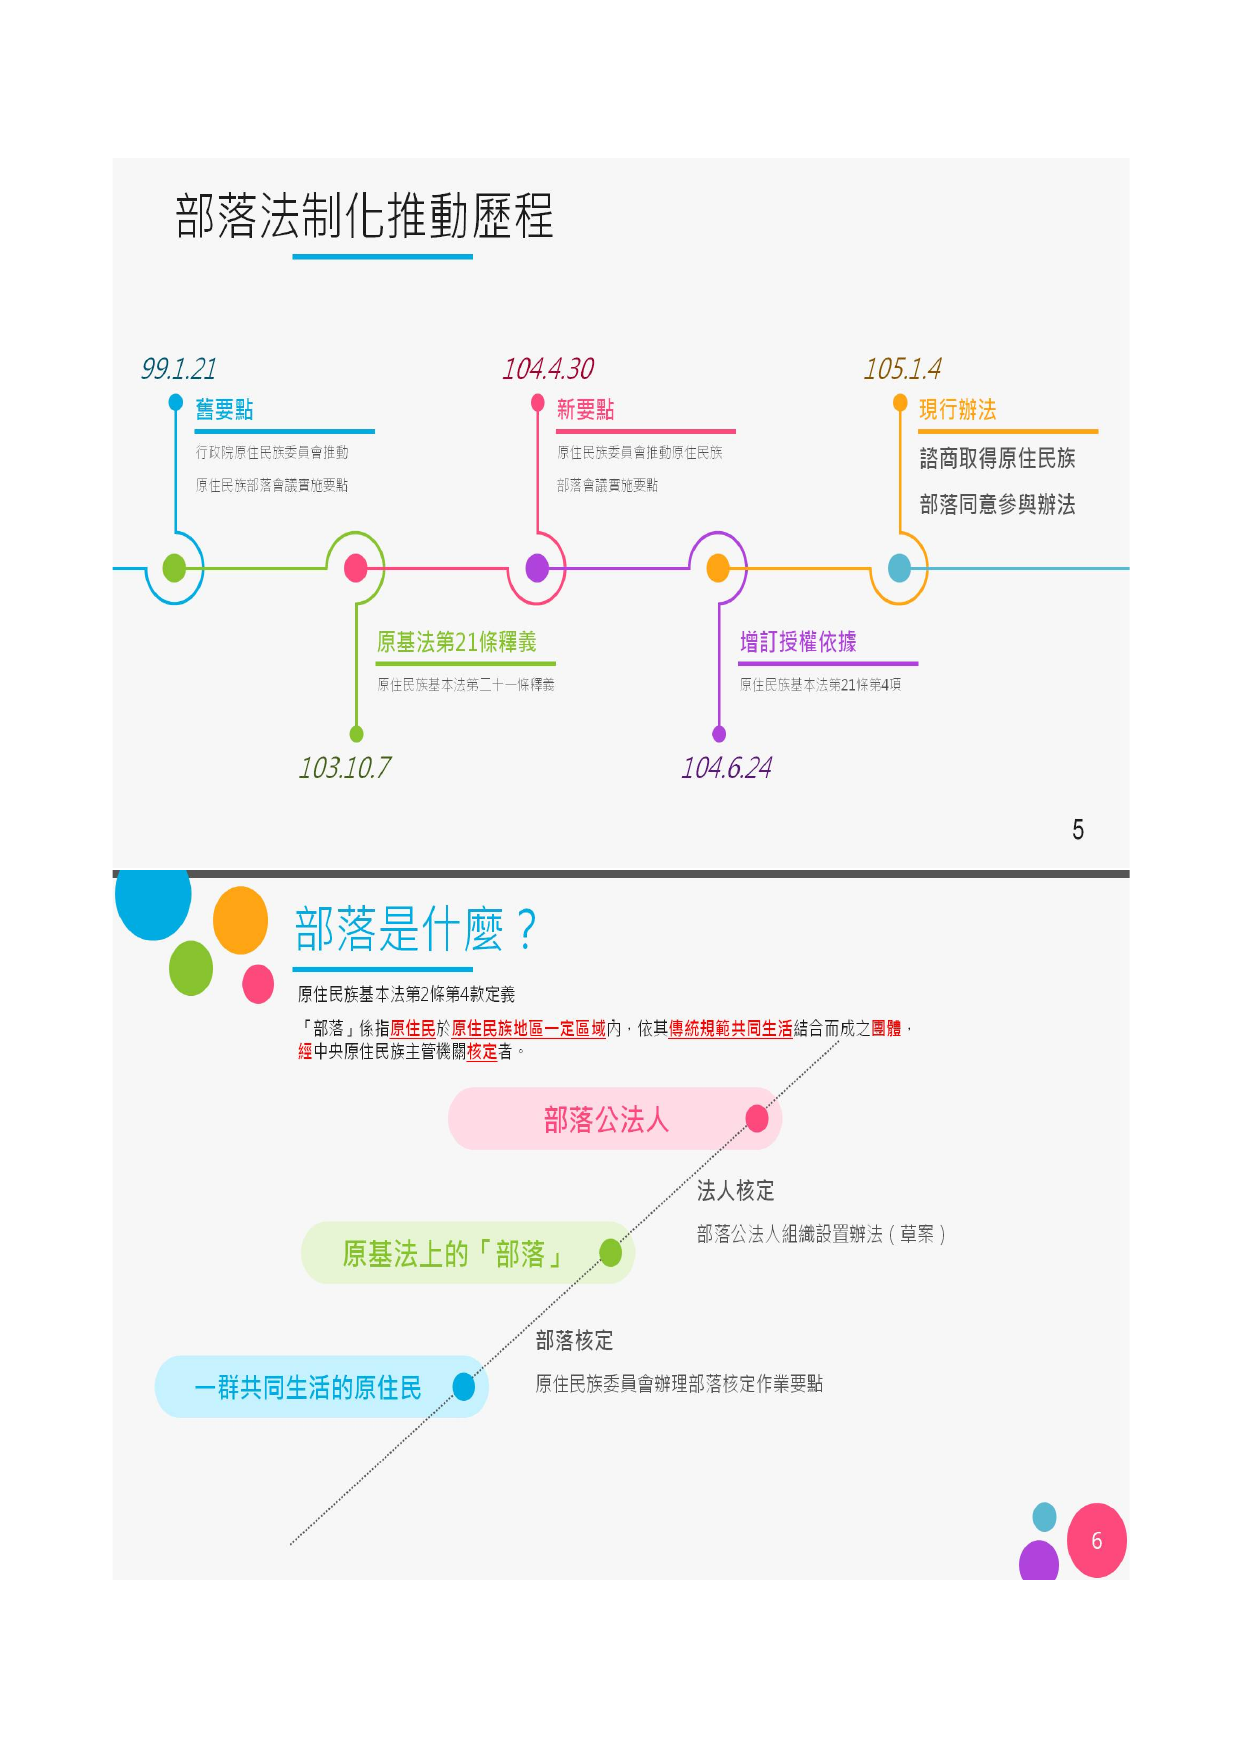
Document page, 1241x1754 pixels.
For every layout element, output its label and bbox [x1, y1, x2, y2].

picture [112, 158, 1130, 868]
picture [112, 870, 1130, 1580]
